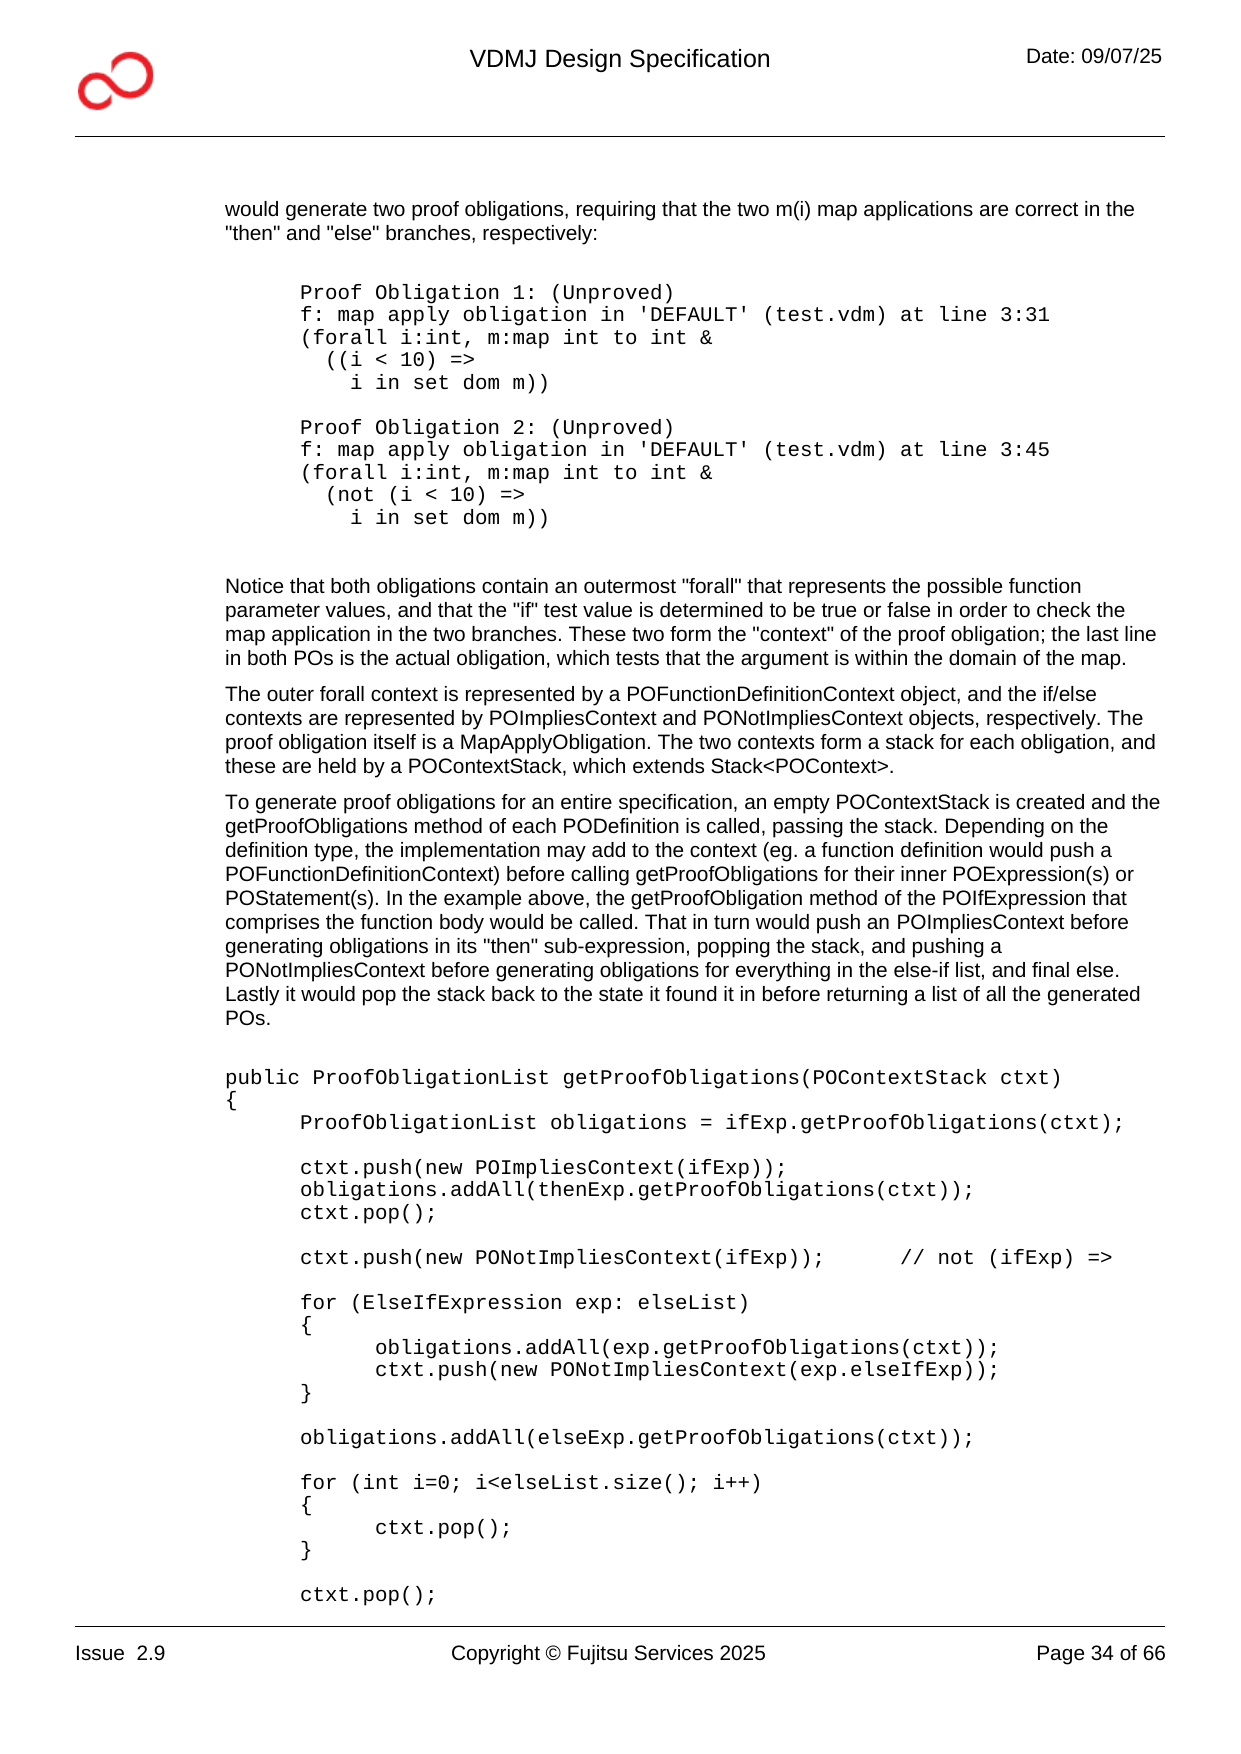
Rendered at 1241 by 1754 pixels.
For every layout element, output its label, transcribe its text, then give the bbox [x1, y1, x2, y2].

picture [78, 44, 153, 120]
text ((i < 10) => [225, 349, 1165, 371]
text { [225, 1314, 1165, 1336]
text i in set dom m)) [225, 506, 1165, 529]
text ctxt.push(new POImpliesContext(ifExp)); [225, 1156, 1165, 1179]
text would generate two proof obligations, requiring that the two m(i) map applications are correct in the "then" and "else" branches, respectively: [225, 197, 1165, 245]
text ctxt.push(new PONotImpliesContext(exp.elseIfExp)); [225, 1359, 1165, 1381]
text ctxt.push(new PONotImpliesContext(ifExp)); // not (ifExp) => [225, 1246, 1165, 1269]
text for (int i=0; i<elseList.size(); i++) [225, 1471, 1165, 1494]
text ctxt.pop(); [225, 1201, 1165, 1224]
text Proof Obligation 1: (Unproved) [225, 281, 1165, 304]
text i in set dom m)) [225, 371, 1165, 394]
text The outer forall context is represented by a POFunctionDefinitionContext object, and the if/else contexts are represented by POImpliesContext and PONotImpliesContext objects, respectively. The proof obligation itself is a MapApplyObligation. The two contexts form a stack for each obligation, and these are held by a POContextStack, which extends Stack<POContext>. [225, 682, 1165, 778]
text { [225, 1089, 1165, 1111]
text (forall i:int, m:map int to int & [225, 461, 1165, 484]
text obligations.addAll(exp.getProofObligations(ctxt)); [225, 1336, 1165, 1359]
text obligations.addAll(elseExp.getProofObligations(ctxt)); [225, 1426, 1165, 1449]
text ProofObligationList obligations = ifExp.getProofObligations(ctxt); [225, 1111, 1165, 1134]
text for (ElseIfExpression exp: elseList) [225, 1291, 1165, 1314]
text Proof Obligation 2: (Unproved) [225, 416, 1165, 439]
text f: map apply obligation in 'DEFAULT' (test.vdm) at line 3:31 [225, 304, 1165, 326]
text obligations.addAll(thenExp.getProofObligations(ctxt)); [225, 1179, 1165, 1201]
text (not (i < 10) => [225, 484, 1165, 506]
text } [225, 1539, 1165, 1561]
text To generate proof obligations for an entire specification, an empty POContextStack is created and the getProofObligations method of each PODefinition is called, passing the stack. Depending on the definition type, the implementation may add to the context (eg. a function definition would push a POFunctionDefinitionContext) before calling getProofObligations for their inner POExpression(s) or POStatement(s). In the example above, the getProofObligation method of the POIfExpression that comprises the function body would be called. That in turn would push an POImpliesContext before generating obligations in its "then" sub-expression, popping the stack, and pushing a PONotImpliesContext before generating obligations for everything in the else-if list, and final else. Lastly it would pop the stack back to the state it found it in before returning a list of all the generated POs. [225, 791, 1165, 1030]
text Notice that both obligations contain an outermost "forall" that represents the possible function parameter values, and that the "if" test value is determined to be true or false in order to check the map application in the two branches. These two form the "context" of the proof obligation; the last line in both POs is the actual obligation, which tests that the argument is within the domain of the map. [225, 574, 1165, 670]
text { [225, 1494, 1165, 1516]
text ctxt.pop(); [225, 1584, 1165, 1606]
text (forall i:int, m:map int to int & [225, 326, 1165, 349]
text f: map apply obligation in 'DEFAULT' (test.vdm) at line 3:45 [225, 439, 1165, 461]
text } [225, 1381, 1165, 1404]
text public ProofObligationList getProofObligations(POContextStack ctxt) [225, 1066, 1165, 1089]
text ctxt.pop(); [225, 1516, 1165, 1539]
